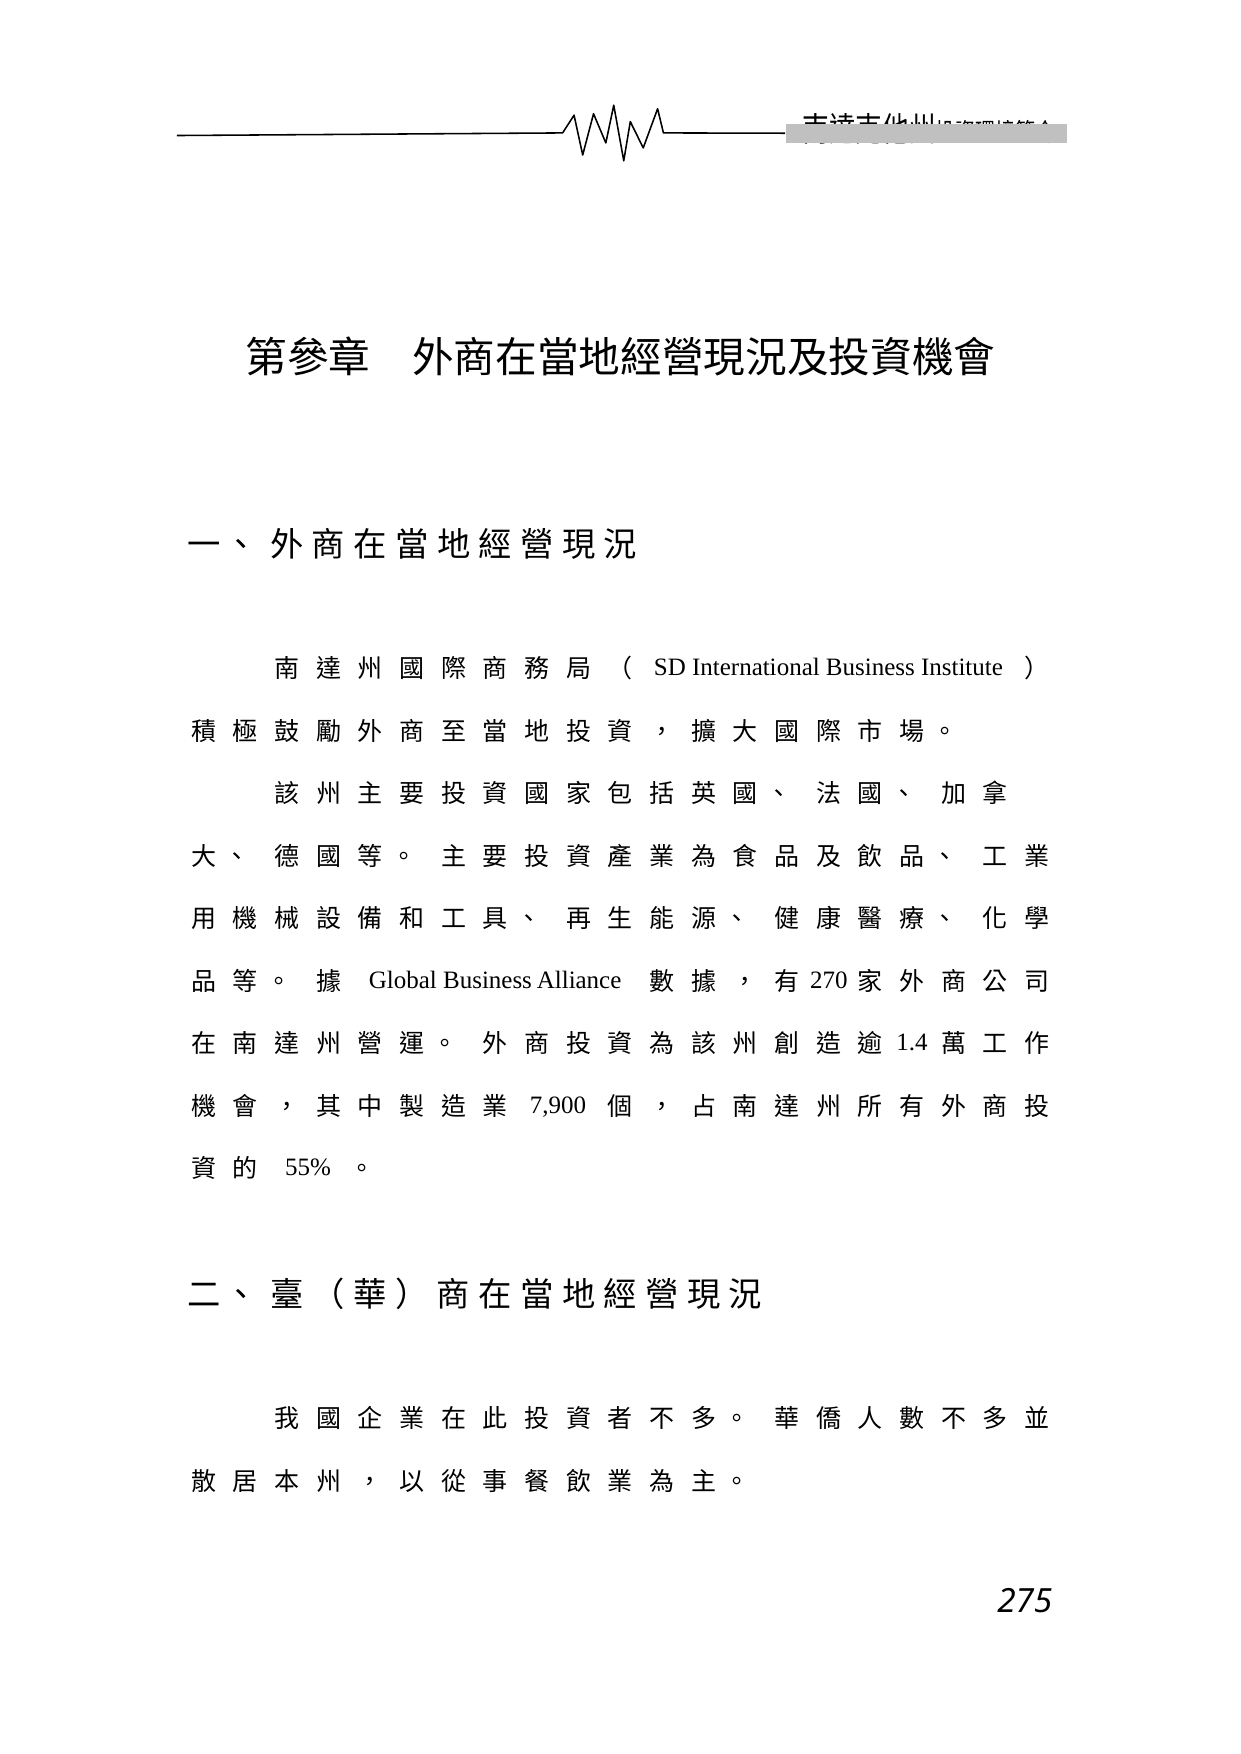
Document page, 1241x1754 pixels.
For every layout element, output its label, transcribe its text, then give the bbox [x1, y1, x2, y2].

text 一、外商在當地經營現況 [183, 500, 1058, 563]
text 我國企業在此投資者不多。華僑人數不多並散居本州，以從事餐飲業為主。 [183, 1375, 1058, 1500]
text 第參章 外商在當地經營現況及投資機會 [183, 313, 1058, 375]
text 該州主要投資國家包括英國、法國、加拿大、德國等。主要投資產業為食品及飲品、工業用機械設備和工具、再生能源、健康醫療、化學品等。據Global Business Alliance數據，有270家外商公司在南達州營運。外商投資為該州創造逾1.4萬工作機會，其中製造業7,900個，占南達州所有外商投資的55%。 [183, 750, 1058, 1188]
text 南達州國際商務局（SD International Business Institute）積極鼓勵外商至當地投資，擴大國際市場。 [183, 625, 1058, 750]
text 二、臺（華）商在當地經營現況 [183, 1250, 1058, 1313]
